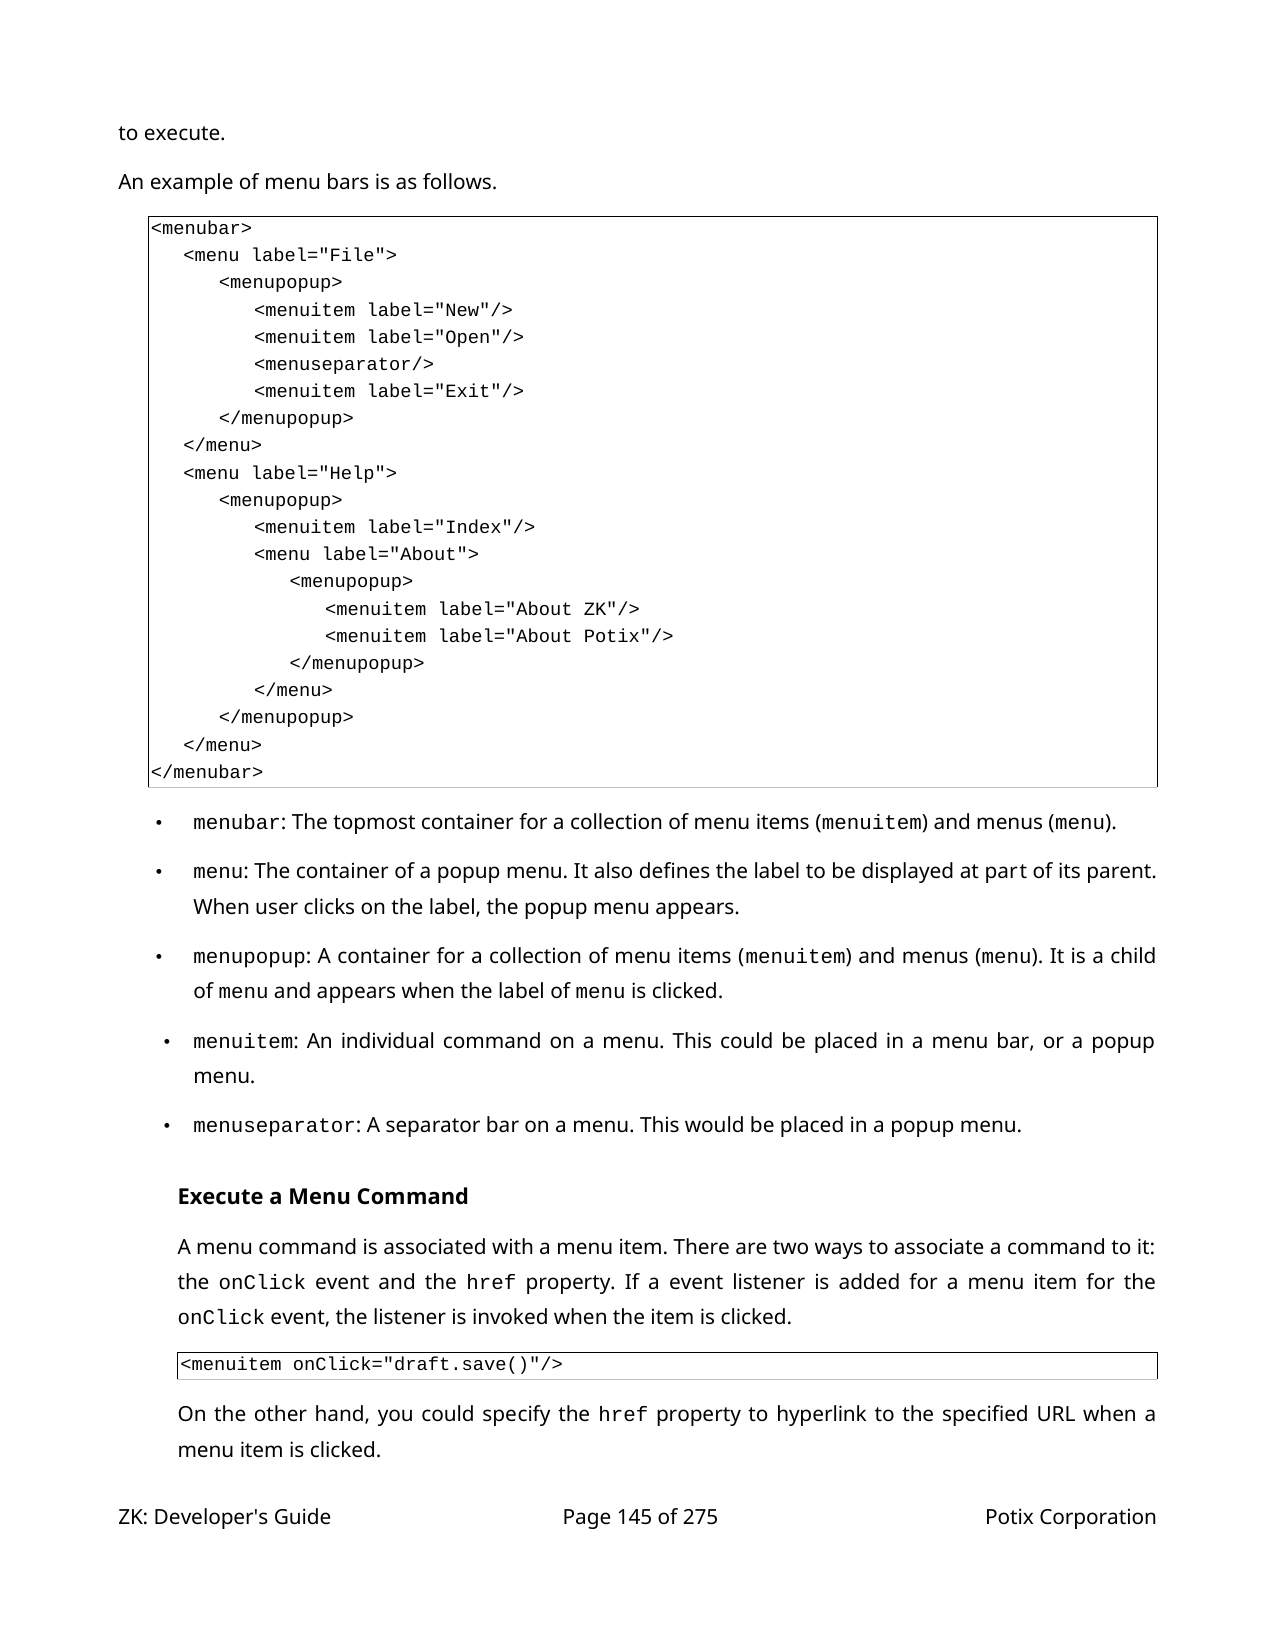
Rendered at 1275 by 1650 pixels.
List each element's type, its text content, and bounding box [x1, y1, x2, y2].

list menu: The container of a popup menu. It also defines the label to be displayed at part of its parent. When user clicks on the label, the popup menu appears. [156, 857, 1157, 920]
text <menuseparator/> [149, 352, 1157, 376]
text <menuitem label="Index"/> [149, 515, 1157, 539]
text </menupopup> [149, 651, 1157, 675]
text <menu label="File"> [149, 243, 1157, 267]
text <menuitem onClick="draft.save()"/> [178, 1353, 1157, 1379]
text <menubar> [149, 217, 1157, 240]
text <menupopup> [149, 569, 1157, 593]
text </menu> [149, 732, 1157, 757]
text <menuitem label="New"/> [149, 297, 1157, 322]
list menubar: The topmost container for a collection of menu items (menuitem) and menus (menu). [156, 807, 1157, 836]
list menuitem: An individual command on a menu. This could be placed in a menu bar, or a popup menu. [164, 1026, 1157, 1089]
text <menuitem label="Open"/> [149, 324, 1157, 349]
text </menu> [149, 433, 1157, 458]
text <menu label="Help"> [149, 461, 1157, 485]
text to execute. [118, 118, 1157, 146]
text </menu> [149, 678, 1157, 702]
text <menuitem label="Exit"/> [149, 379, 1157, 403]
text A menu command is associated with a menu item. There are two ways to associate a command to it: the onClick event and the href property. If a event listener is added for a menu item for the onClick event, the listener is invoked when the item is clicked. [177, 1232, 1157, 1331]
list menupopup: A container for a collection of menu items (menuitem) and menus (menu). It is a child of menu and appears when the label of menu is clicked. [156, 941, 1157, 1005]
subtitle Execute a Menu Command [177, 1181, 1157, 1211]
text </menupopup> [149, 705, 1157, 729]
text An example of menu bars is as follows. [118, 167, 1157, 195]
text <menuitem label="About ZK"/> [149, 596, 1157, 621]
text <menuitem label="About Potix"/> [149, 624, 1157, 648]
text </menubar> [149, 759, 1157, 787]
text </menupopup> [149, 406, 1157, 430]
text <menu label="About"> [149, 542, 1157, 566]
text <menupopup> [149, 270, 1157, 294]
text <menupopup> [149, 488, 1157, 512]
text On the other hand, you could specify the href property to hyperlink to the specified URL when a menu item is clicked. [177, 1399, 1157, 1463]
list menuseparator: A separator bar on a menu. This would be placed in a popup menu. [164, 1110, 1157, 1139]
